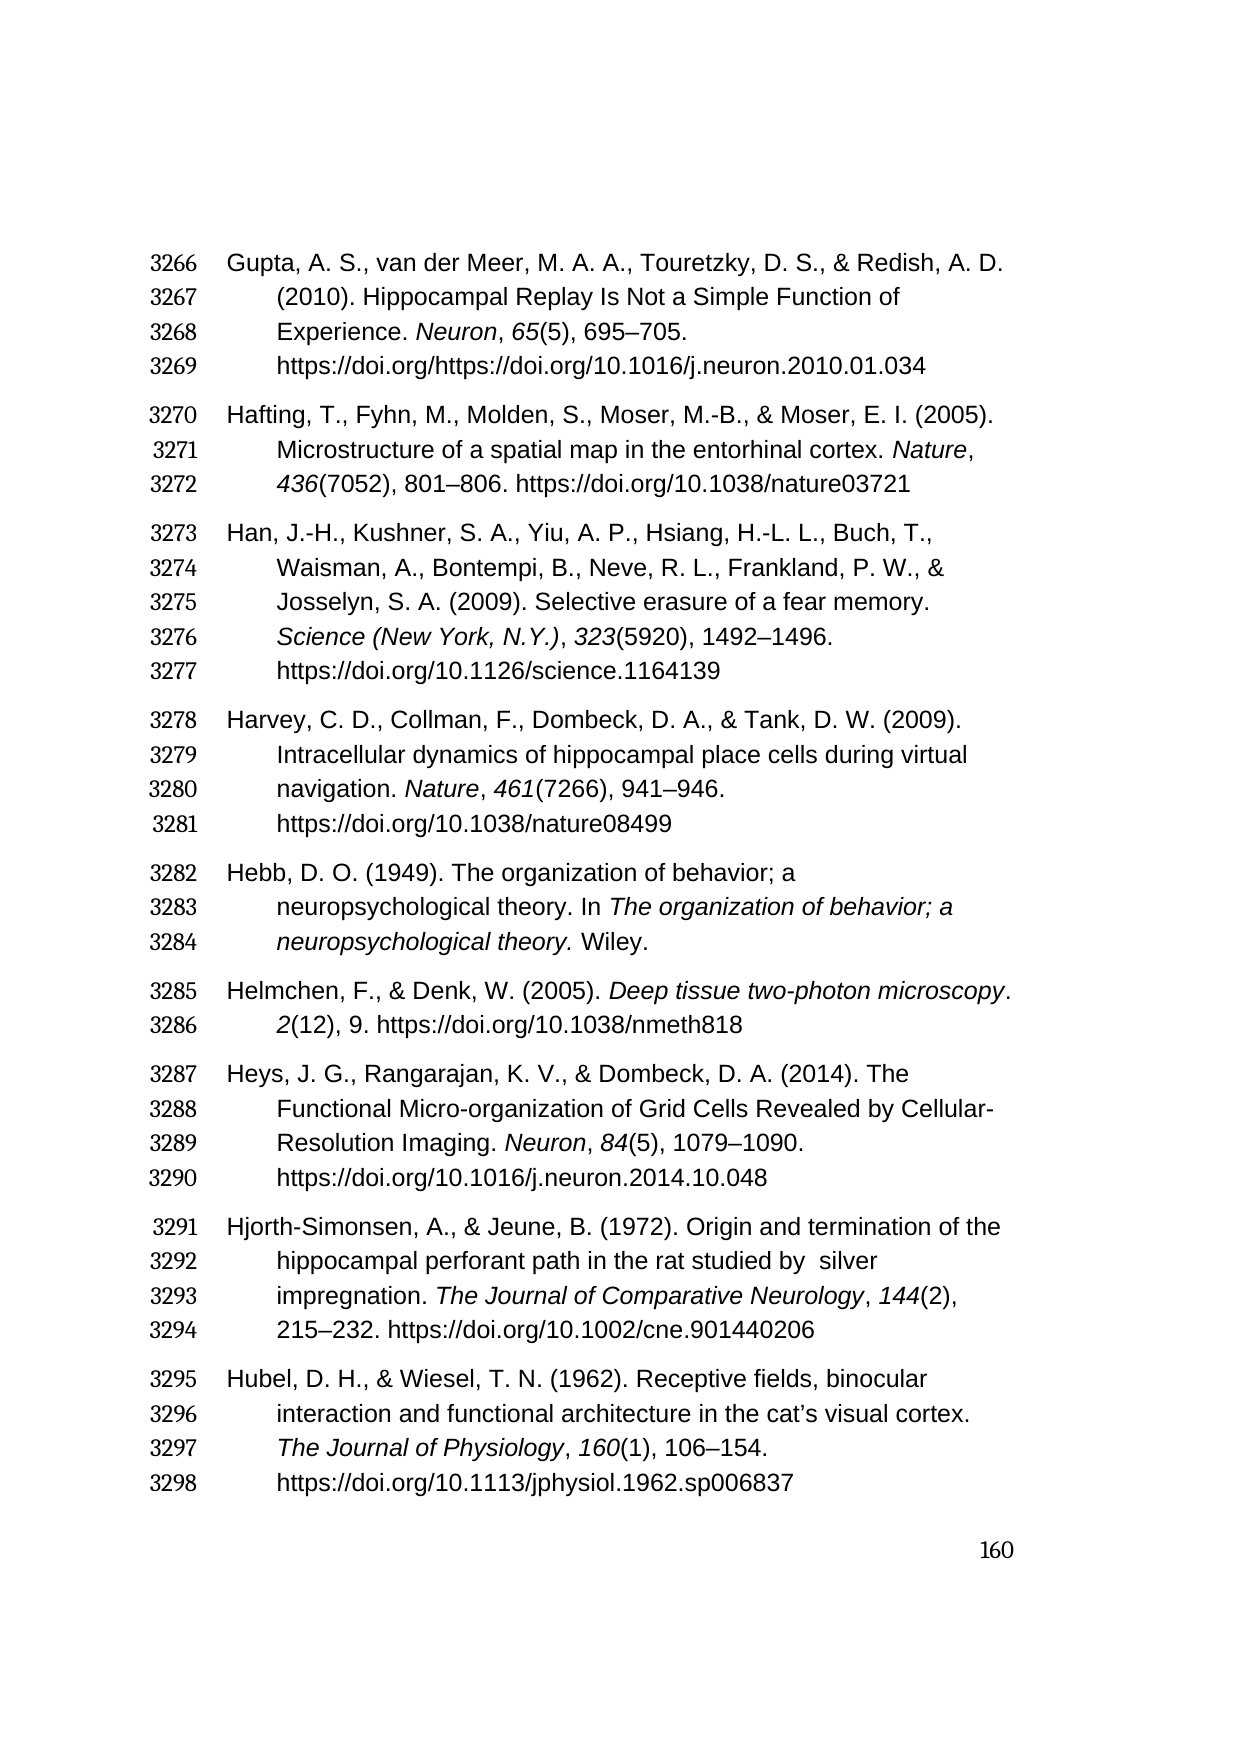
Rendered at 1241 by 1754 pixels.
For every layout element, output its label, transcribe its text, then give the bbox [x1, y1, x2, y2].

text Heys, J. G., Rangarajan, K. V., & Dombeck, D. A. (2014). The Functional Micro-organization of Grid Cells Revealed by Cellular-Resolution Imaging. Neuron, 84(5), 1079–1090. https://doi.org/10.1016/j.neuron.2014.10.048 [226, 1059, 1014, 1191]
text Hebb, D. O. (1949). The organization of behavior; a neuropsychological theory. In The organization of behavior; a neuropsychological theory. Wiley. [226, 858, 1014, 955]
text Hafting, T., Fyhn, M., Molden, S., Moser, M.-B., & Moser, E. I. (2005). Microstructure of a spatial map in the entorhinal cortex. Nature, 436(7052), 801–806. https://doi.org/10.1038/nature03721 [226, 400, 1014, 498]
text Gupta, A. S., van der Meer, M. A. A., Touretzky, D. S., & Redish, A. D. (2010). Hippocampal Replay Is Not a Simple Function of Experience. Neuron, 65(5), 695–705. https://doi.org/https://doi.org/10.1016/j.neuron.2010.01.034 [226, 248, 1014, 380]
text Hjorth-Simonsen, A., & Jeune, B. (1972). Origin and termination of the hippocampal perforant path in the rat studied by silver impregnation. The Journal of Comparative Neurology, 144(2), 215–232. https://doi.org/10.1002/cne.901440206 [226, 1212, 1014, 1344]
text Han, J.-H., Kushner, S. A., Yiu, A. P., Hsiang, H.-L. L., Buch, T., Waisman, A., Bontempi, B., Neve, R. L., Frankland, P. W., & Josselyn, S. A. (2009). Selective erasure of a fear memory. Science (New York, N.Y.), 323(5920), 1492–1496. https://doi.org/10.1126/science.1164139 [226, 518, 1014, 685]
text Helmchen, F., & Denk, W. (2005). Deep tissue two-photon microscopy. 2(12), 9. https://doi.org/10.1038/nmeth818 [226, 976, 1014, 1039]
text Hubel, D. H., & Wiesel, T. N. (1962). Receptive fields, binocular interaction and functional architecture in the cat’s visual cortex. The Journal of Physiology, 160(1), 106–154. https://doi.org/10.1113/jphysiol.1962.sp006837 [226, 1364, 1014, 1496]
text Harvey, C. D., Collman, F., Dombeck, D. A., & Tank, D. W. (2009). Intracellular dynamics of hippocampal place cells during virtual navigation. Nature, 461(7266), 941–946. https://doi.org/10.1038/nature08499 [226, 705, 1014, 837]
